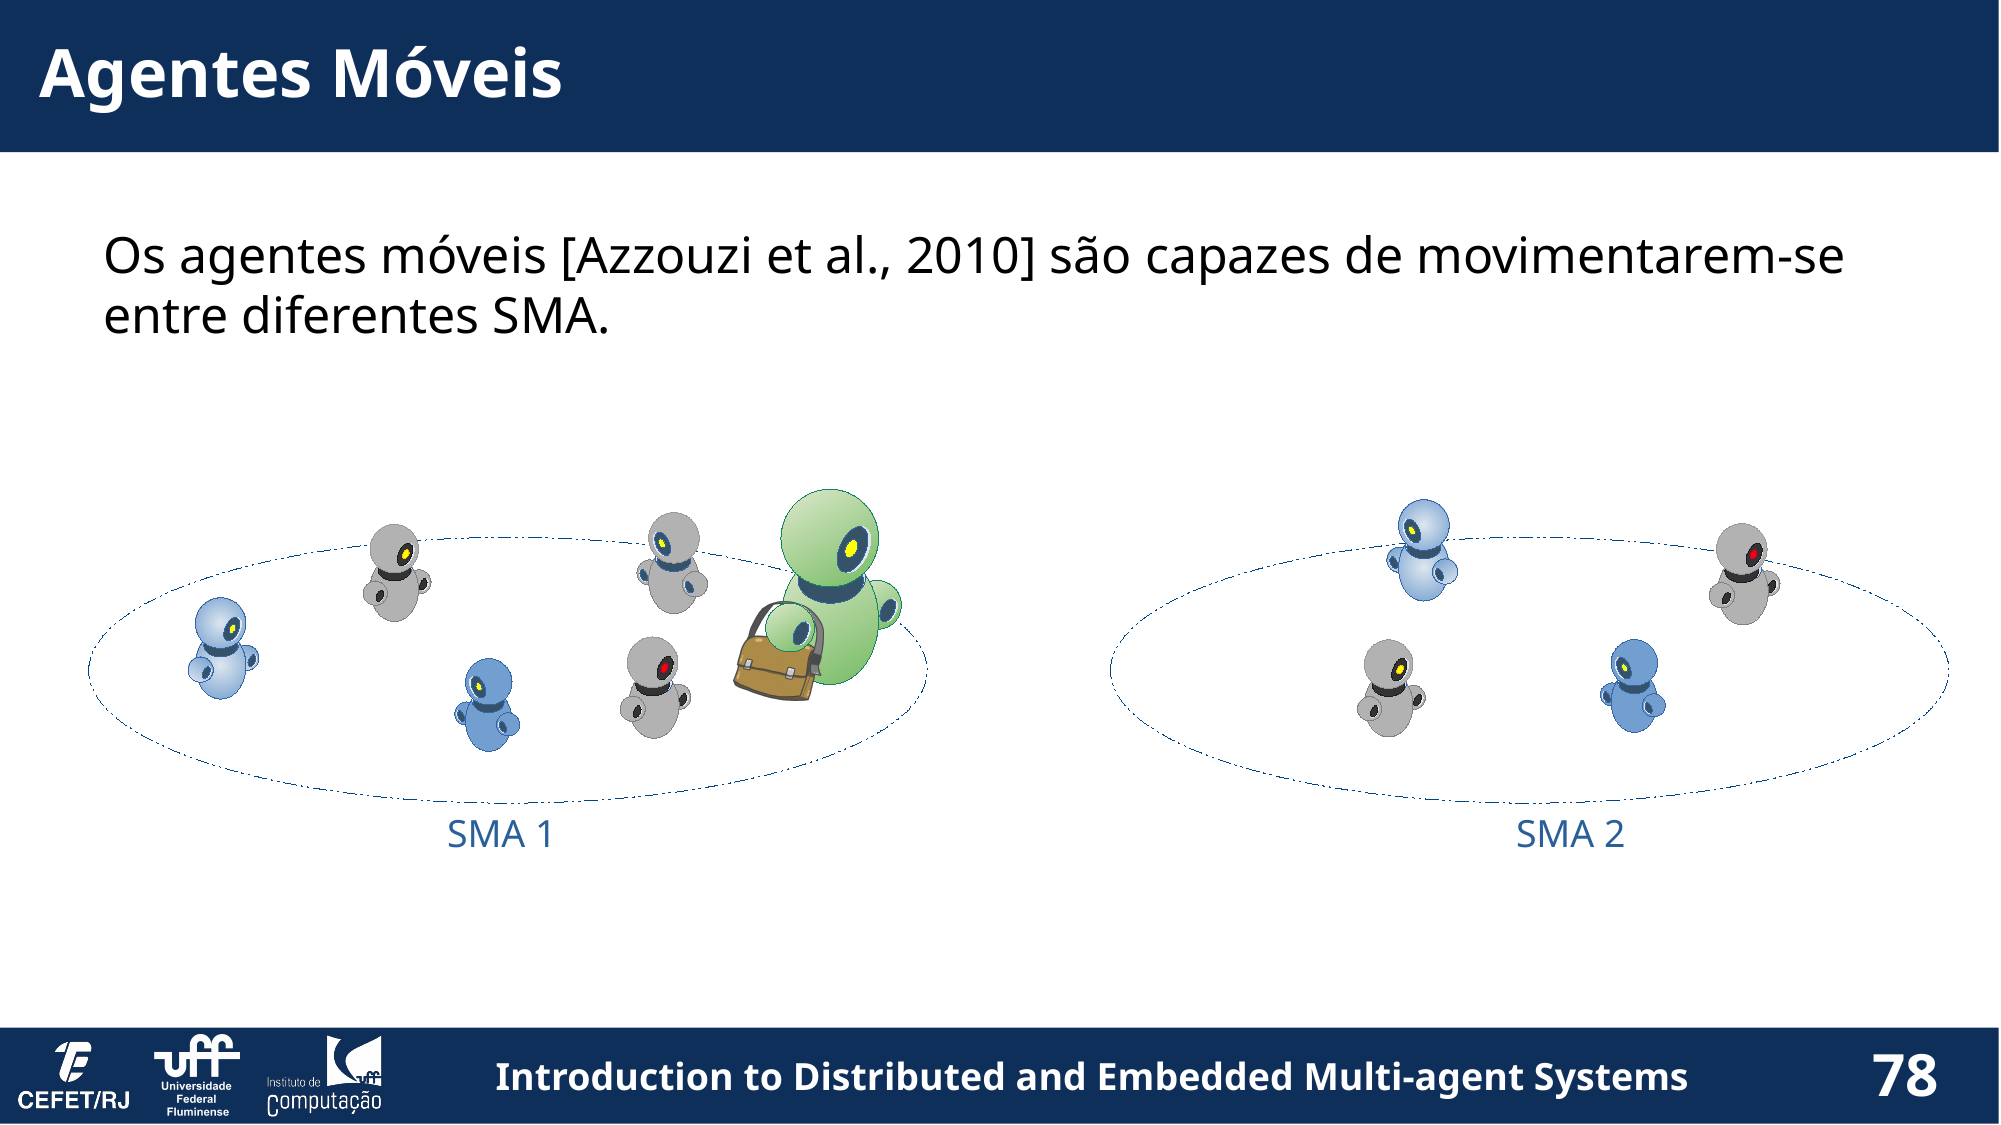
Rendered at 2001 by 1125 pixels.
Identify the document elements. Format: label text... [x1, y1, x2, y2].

picture [18, 1021, 129, 1125]
text_box [620, 636, 691, 739]
text_box [1386, 499, 1458, 602]
text_box [454, 658, 520, 752]
picture [265, 1033, 383, 1117]
text_box Os agentes móveis [Azzouzi et al., 2010] são capazes de movimentarem-se entre diferentes SMA. [88, 216, 1947, 352]
text_box SMA 1 [324, 803, 680, 863]
text_box SMA 2 [1393, 803, 1748, 863]
text_box [765, 603, 815, 652]
text_box [188, 597, 259, 700]
text_box [636, 512, 708, 614]
picture [153, 1033, 241, 1121]
text_box [363, 524, 432, 622]
text_box [1357, 639, 1426, 737]
text_box [1709, 523, 1781, 625]
picture [733, 601, 824, 701]
text_box [1600, 639, 1666, 733]
text_box [780, 489, 902, 685]
text_box Agentes Móveis [25, 23, 1999, 119]
